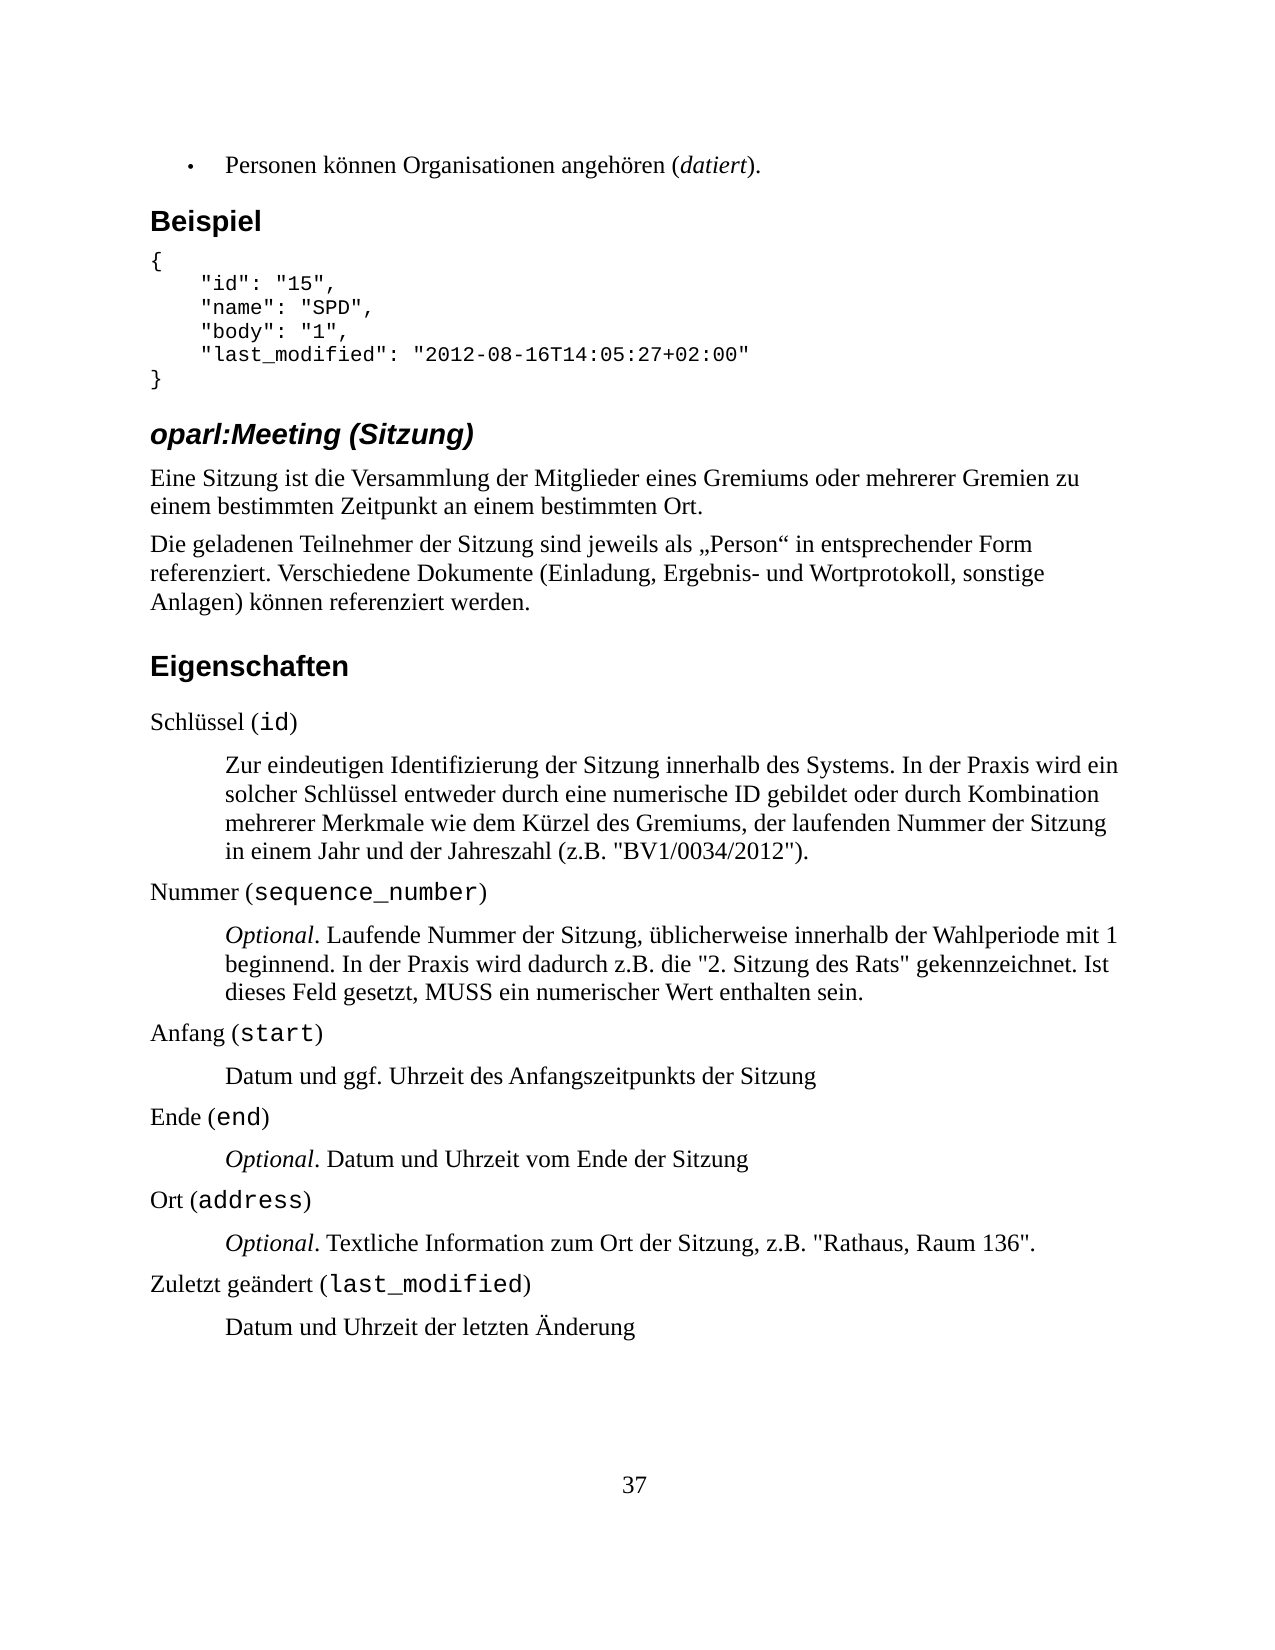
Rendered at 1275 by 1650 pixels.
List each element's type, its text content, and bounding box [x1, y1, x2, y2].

text "last_modified": "2012-08-16T14:05:27+02:00" [150, 344, 1125, 368]
text Schlüssel (id) [150, 707, 1125, 738]
text "name": "SPD", [150, 297, 1125, 321]
text Optional. Textliche Information zum Ort der Sitzung, z.B. "Rathaus, Raum 136". [225, 1228, 1125, 1257]
subtitle Beispiel [150, 204, 1125, 237]
text Ende (end) [150, 1102, 1125, 1133]
subtitle oparl:Meeting (Sitzung) [150, 417, 1125, 450]
text Zur eindeutigen Identifizierung der Sitzung innerhalb des Systems. In der Praxis wird ein solcher Schlüssel entweder durch eine numerische ID gebildet oder durch Kombination mehrerer Merkmale wie dem Kürzel des Gremiums, der laufenden Nummer der Sitzung in einem Jahr und der Jahreszahl (z.B. "BV1/0034/2012"). [225, 750, 1125, 865]
text Eine Sitzung ist die Versammlung der Mitglieder eines Gremiums oder mehrerer Gremien zu einem bestimmten Zeitpunkt an einem bestimmten Ort. [150, 463, 1125, 520]
text { [150, 250, 1125, 273]
subtitle Eigenschaften [150, 649, 1125, 683]
list Personen können Organisationen angehören (datiert). [187, 150, 1125, 179]
text Die geladenen Teilnehmer der Sitzung sind jeweils als „Person“ in entsprechender Form referenziert. Verschiedene Dokumente (Einladung, Ergebnis- und Wortprotokoll, sonstige Anlagen) können referenziert werden. [150, 529, 1125, 615]
text "body": "1", [150, 321, 1125, 344]
text Ort (address) [150, 1185, 1125, 1216]
text } [150, 368, 1125, 392]
text Optional. Datum und Uhrzeit vom Ende der Sitzung [225, 1144, 1125, 1173]
text "id": "15", [150, 273, 1125, 297]
text Optional. Laufende Nummer der Sitzung, üblicherweise innerhalb der Wahlperiode mit 1 beginnend. In der Praxis wird dadurch z.B. die "2. Sitzung des Rats" gekennzeichnet. Ist dieses Feld gesetzt, MUSS ein numerischer Wert enthalten sein. [225, 920, 1125, 1006]
text Datum und ggf. Uhrzeit des Anfangszeitpunkts der Sitzung [225, 1061, 1125, 1090]
text Zuletzt geändert (last_modified) [150, 1269, 1125, 1300]
text Nummer (sequence_number) [150, 877, 1125, 908]
text Datum und Uhrzeit der letzten Änderung [225, 1312, 1125, 1340]
text Anfang (start) [150, 1018, 1125, 1049]
